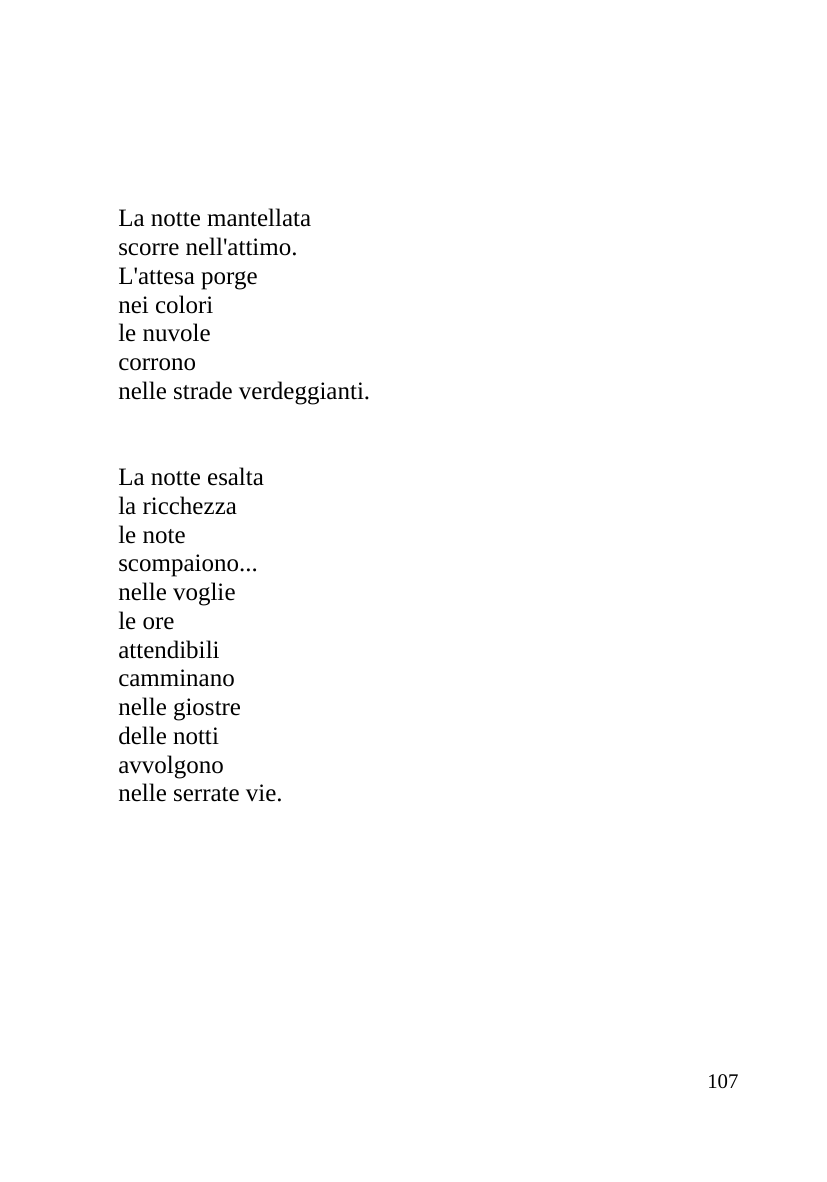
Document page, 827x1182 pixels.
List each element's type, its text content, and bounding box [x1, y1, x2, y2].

text le note [88, 520, 738, 548]
text delle notti [88, 721, 738, 750]
text avvolgono [88, 750, 738, 778]
text La notte esalta [88, 462, 738, 491]
text La notte mantellata [88, 203, 738, 232]
text le nuvole [88, 318, 738, 347]
text L'attesa porge [88, 261, 738, 290]
text corrono [88, 347, 738, 376]
text nei colori [88, 290, 738, 318]
text le ore [88, 606, 738, 635]
text nelle giostre [88, 692, 738, 721]
text nelle serrate vie. [88, 778, 738, 807]
text attendibili [88, 635, 738, 663]
text camminano [88, 663, 738, 692]
text scompaiono... [88, 548, 738, 577]
text nelle voglie [88, 577, 738, 606]
text la ricchezza [88, 491, 738, 520]
text nelle strade verdeggianti. [88, 376, 738, 405]
text scorre nell'attimo. [88, 232, 738, 261]
